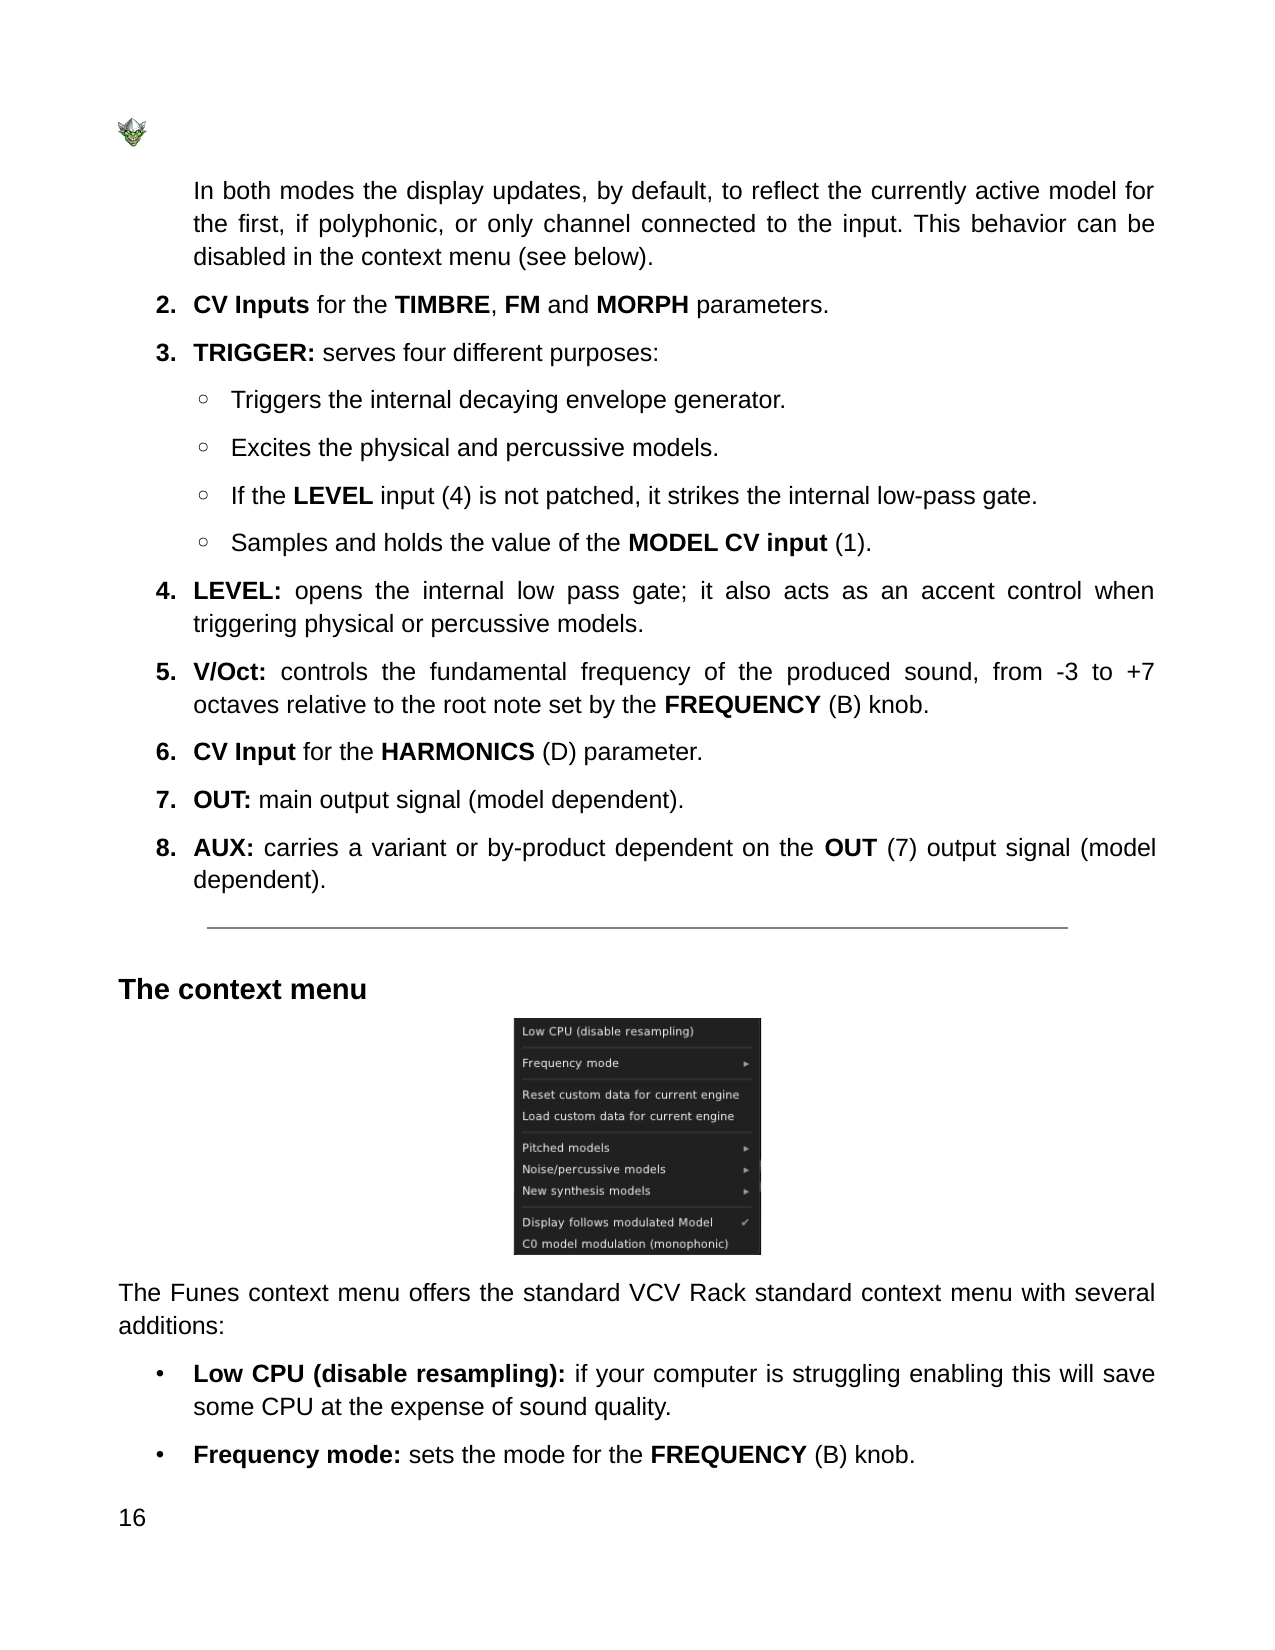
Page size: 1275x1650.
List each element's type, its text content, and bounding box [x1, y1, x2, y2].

list CV Input for the HARMONICS (D) parameter. [156, 737, 1157, 766]
list If the LEVEL input (4) is not patched, it strikes the internal low-pass gate. [193, 481, 1157, 509]
picture [513, 1018, 762, 1255]
list OUT: main output signal (model dependent). [156, 785, 1157, 814]
list TRIGGER: serves four different purposes: [156, 338, 1157, 366]
list Samples and holds the value of the MODEL CV input (1). [193, 528, 1157, 557]
subtitle The context menu [118, 972, 1157, 1006]
list In both modes the display updates, by default, to reflect the currently active model for the first, if polyphonic, or only channel connected to the input. This behavior can be disabled in the context menu (see below). [156, 176, 1157, 271]
list Triggers the internal decaying envelope generator. [193, 385, 1157, 414]
list AUX: carries a variant or by-product dependent on the OUT (7) output signal (model dependent). [156, 832, 1157, 894]
list LEVEL: opens the internal low pass gate; it also acts as an accent control when triggering physical or percussive models. [156, 576, 1157, 638]
text The Funes context menu offers the standard VCV Rack standard context menu with several additions: [118, 1113, 1157, 1340]
list CV Inputs for the TIMBRE, FM and MORPH parameters. [156, 290, 1157, 319]
list Low CPU (disable resampling): if your computer is struggling enabling this will save some CPU at the expense of sound quality. [156, 1359, 1157, 1421]
list Frequency mode: sets the mode for the FREQUENCY (B) knob. [156, 1440, 1157, 1468]
list Excites the physical and percussive models. [193, 433, 1157, 462]
list V/Oct: controls the fundamental frequency of the produced sound, from -3 to +7 octaves relative to the root note set by the FREQUENCY (B) knob. [156, 657, 1157, 718]
